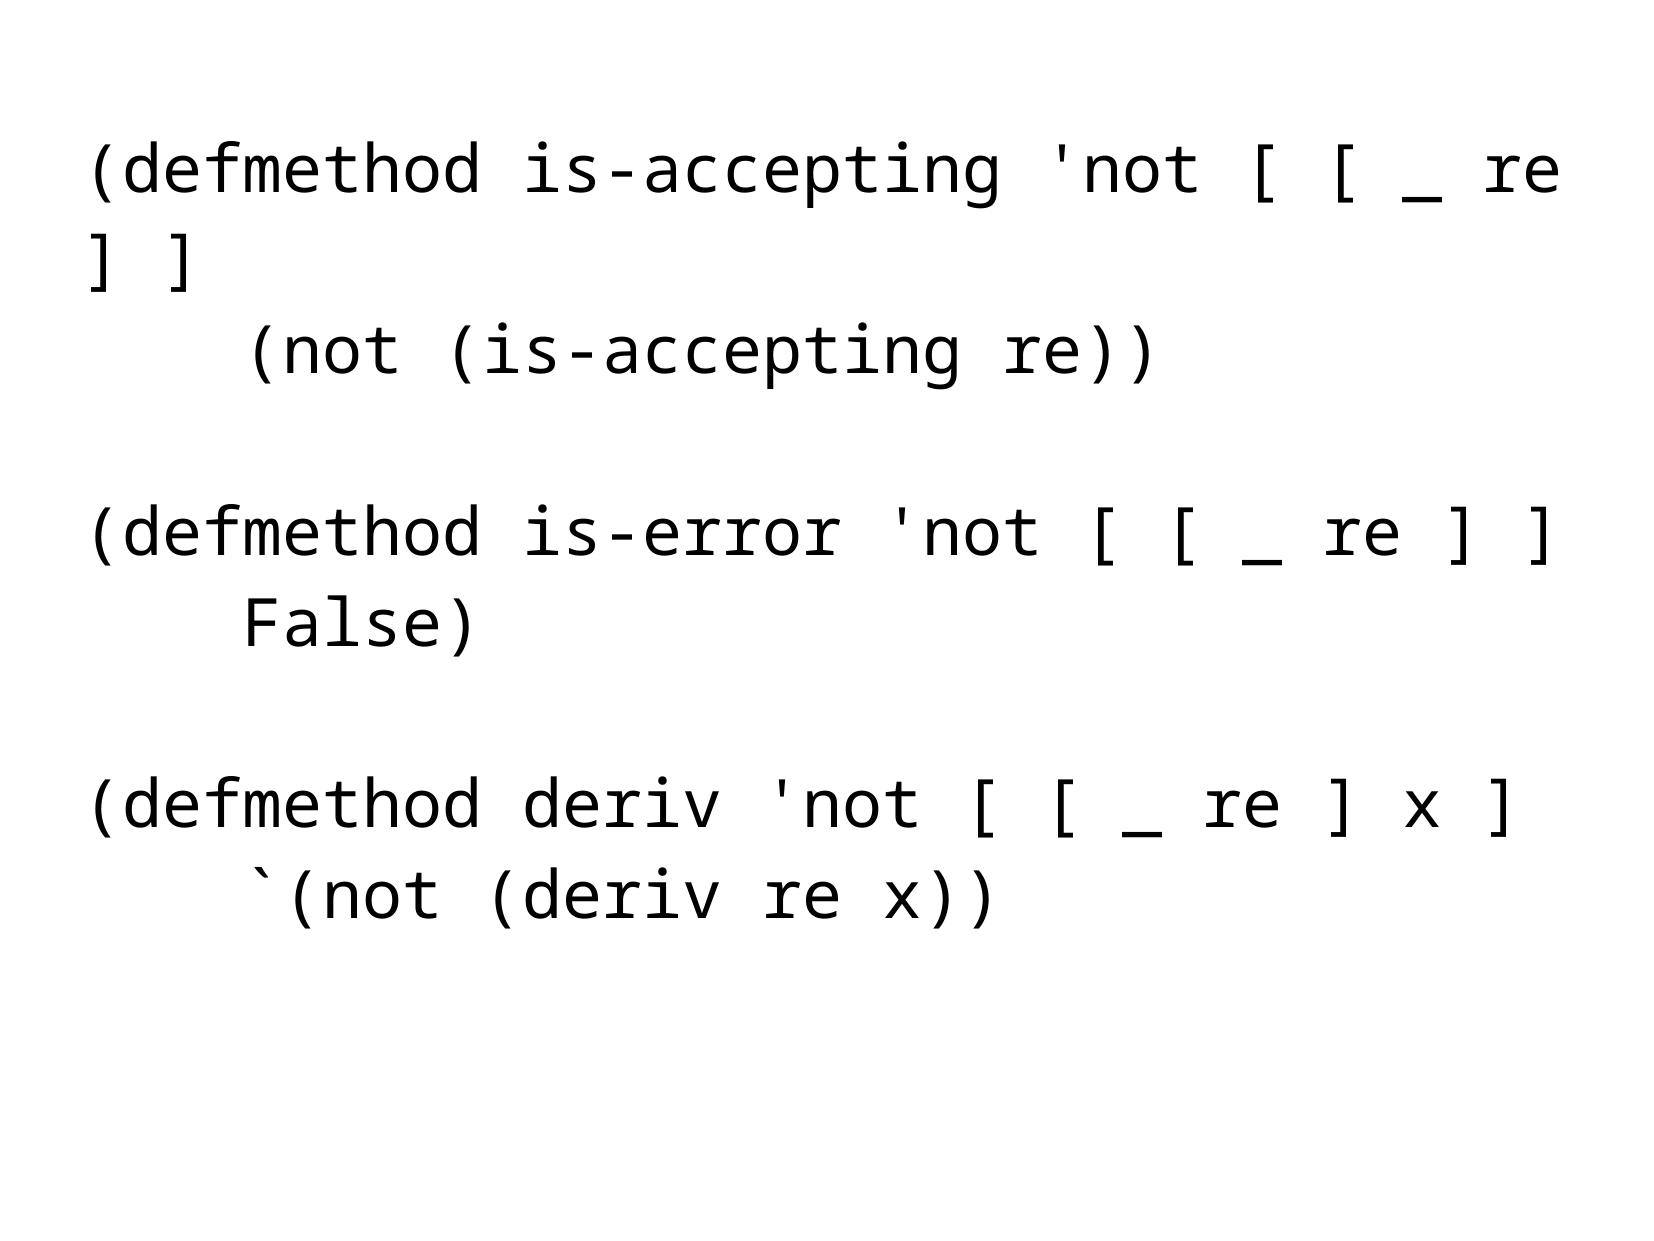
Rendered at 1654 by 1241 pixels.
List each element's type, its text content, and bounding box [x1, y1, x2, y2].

subtitle (defmethod is-accepting 'not [ [ _ re ] ] (not (is-accepting re)) (defmethod is-error 'not [ [ _ re ] ] False) (defmethod deriv 'not [ [ _ re ] x ] `(not (deriv re x)) [82, 49, 1571, 1010]
